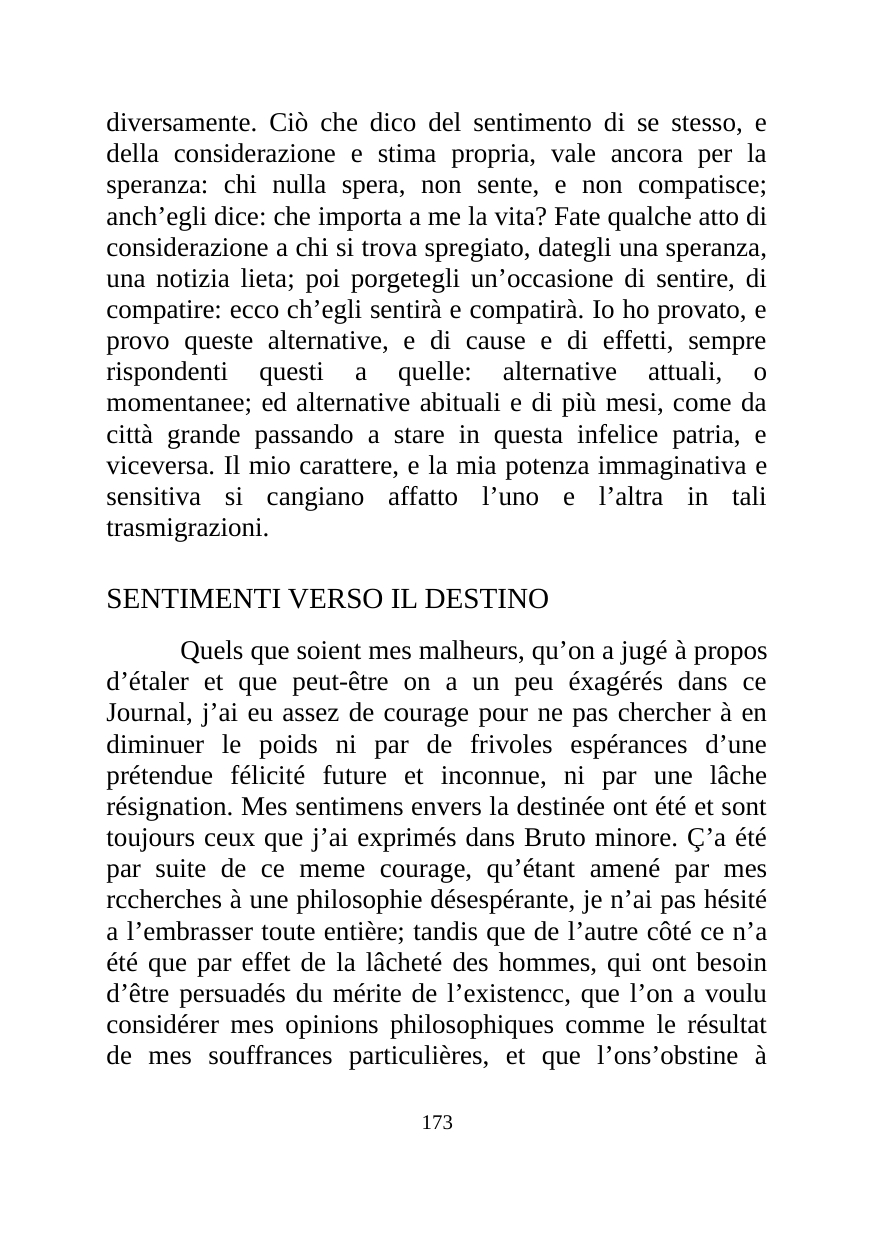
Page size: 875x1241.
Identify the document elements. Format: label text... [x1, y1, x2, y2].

text Quels que soient mes malheurs, qu’on a jugé à propos d’étaler et que peut-être on a un peu éxagérés dans ce Journal, j’ai eu assez de courage pour ne pas chercher à en diminuer le poids ni par de frivoles espérances d’une prétendue félicité future et inconnue, ni par une lâche résignation. Mes sentimens envers la destinée ont été et sont toujours ceux que j’ai exprimés dans Bruto minore. Ç’a été par suite de ce meme courage, qu’étant amené par mes rccherches à une philosophie désespérante, je n’ai pas hésité a l’embrasser toute entière; tandis que de l’autre côté ce n’a été que par effet de la lâcheté des hommes, qui ont besoin d’être persuadés du mérite de l’existencc, que l’on a voulu considérer mes opinions philosophiques comme le résultat de mes souffrances particulières, et que l’ons’obstine à [106, 634, 768, 1070]
subtitle SENTIMENTI VERSO IL DESTINO [106, 581, 768, 615]
text diversamente. Ciò che dico del sentimento di se stesso, e della considerazione e stima propria, vale ancora per la speranza: chi nulla spera, non sente, e non compatisce; anch’egli dice: che importa a me la vita? Fate qualche atto di considerazione a chi si trova spregiato, dategli una speranza, una notizia lieta; poi porgetegli un’occasione di sentire, di compatire: ecco ch’egli sentirà e compatirà. Io ho provato, e provo queste alternative, e di cause e di effetti, sempre rispondenti questi a quelle: alternative attuali, o momentanee; ed alternative abituali e di più mesi, come da città grande passando a stare in questa infelice patria, e viceversa. Il mio carattere, e la mia potenza immaginativa e sensitiva si cangiano affatto l’uno e l’altra in tali trasmigrazioni. [106, 106, 768, 542]
